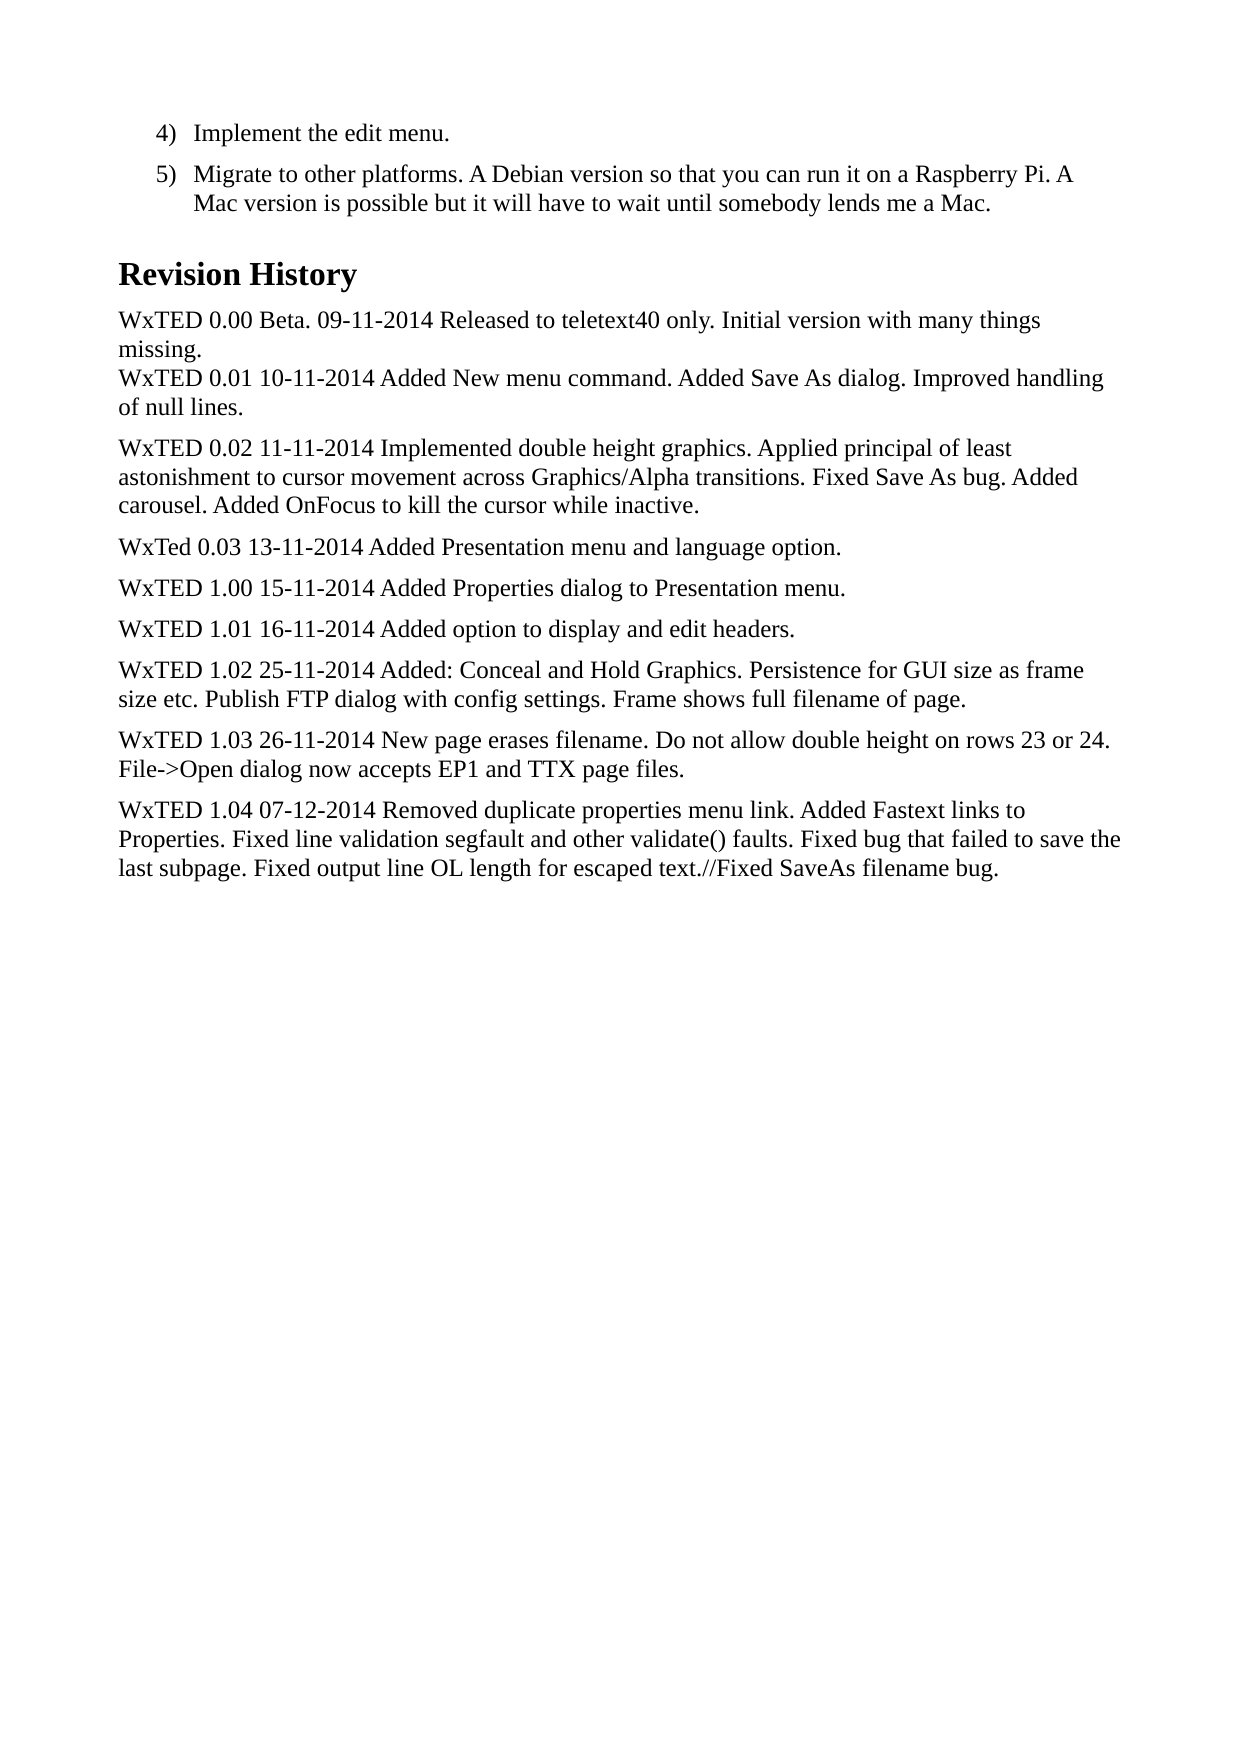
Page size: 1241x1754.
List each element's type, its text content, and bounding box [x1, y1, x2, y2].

text WxTed 0.03 13-11-2014 Added Presentation menu and language option. [118, 532, 1122, 561]
text WxTED 0.00 Beta. 09-11-2014 Released to teletext40 only. Initial version with many things missing. [118, 306, 1122, 363]
text WxTED 0.02 11-11-2014 Implemented double height graphics. Applied principal of least astonishment to cursor movement across Graphics/Alpha transitions. Fixed Save As bug. Added carousel. Added OnFocus to kill the cursor while inactive. [118, 433, 1122, 519]
text WxTED 1.00 15-11-2014 Added Properties dialog to Presentation menu. [118, 573, 1122, 602]
list Migrate to other platforms. A Debian version so that you can run it on a Raspberry Pi. A Mac version is possible but it will have to wait until somebody lends me a Mac. [156, 159, 1122, 217]
text WxTED 1.02 25-11-2014 Added: Conceal and Hold Graphics. Persistence for GUI size as frame size etc. Publish FTP dialog with config settings. Frame shows full filename of page. [118, 656, 1122, 713]
text WxTED 0.01 10-11-2014 Added New menu command. Added Save As dialog. Improved handling of null lines. [118, 363, 1122, 421]
text WxTED 1.03 26-11-2014 New page erases filename. Do not allow double height on rows 23 or 24. File->Open dialog now accepts EP1 and TTX page files. [118, 726, 1122, 783]
text WxTED 1.01 16-11-2014 Added option to display and edit headers. [118, 614, 1122, 643]
text WxTED 1.04 07-12-2014 Removed duplicate properties menu link. Added Fastext links to Properties. Fixed line validation segfault and other validate() faults. Fixed bug that failed to save the last subpage. Fixed output line OL length for escaped text.//Fixed SaveAs filename bug. [118, 796, 1122, 882]
list Implement the edit menu. [156, 118, 1122, 147]
subtitle Revision History [118, 254, 1122, 293]
